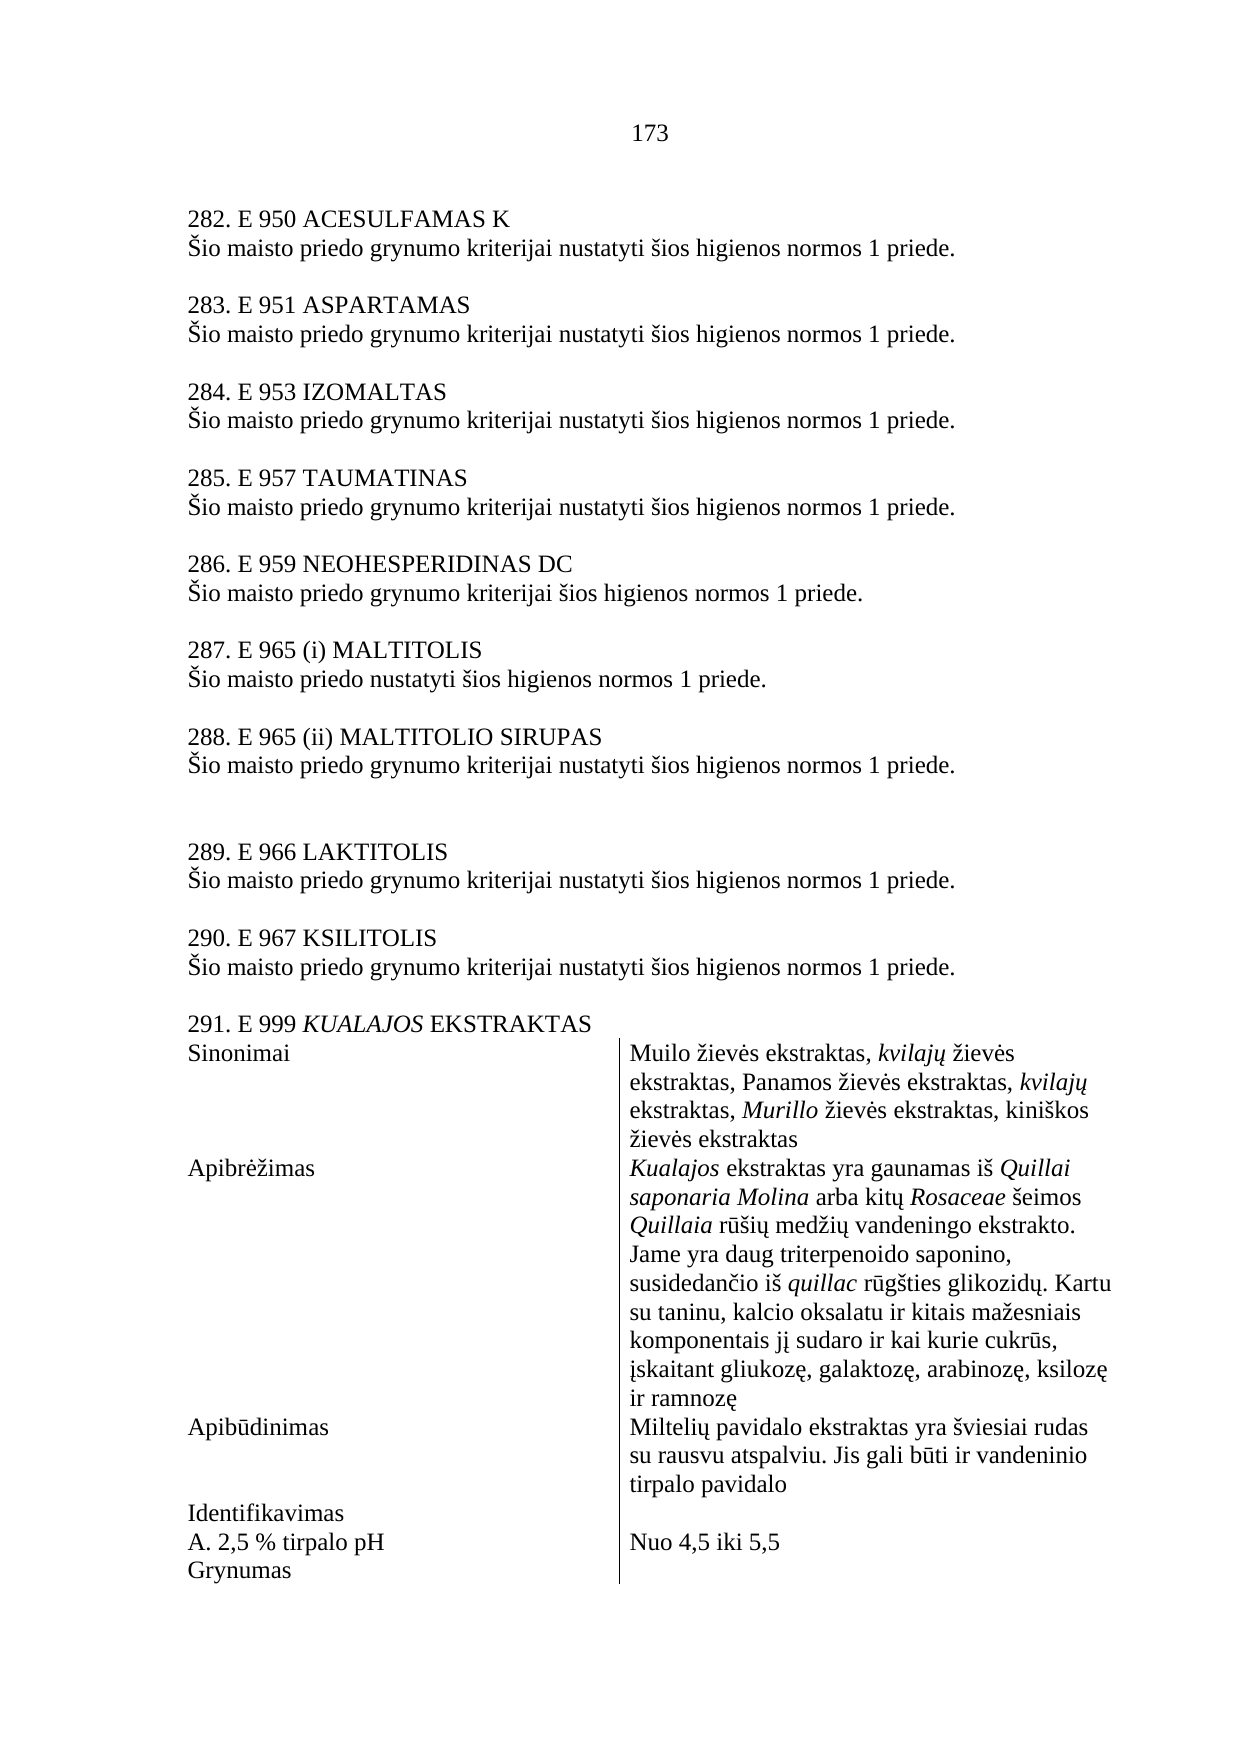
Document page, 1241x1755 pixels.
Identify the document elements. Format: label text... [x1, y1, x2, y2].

table_cell Apibrėžimas [177, 1153, 619, 1412]
table_cell Kualajos ekstraktas yra gaunamas iš Quillai saponaria Molina arba kitų Rosaceae šeimos Quillaia rūšių medžių vandeningo ekstrakto. Jame yra daug triterpenoido saponino, susidedančio iš quillac rūgšties glikozidų. Kartu su taninu, kalcio oksalatu ir kitais mažesniais komponentais jį sudaro ir kai kurie cukrūs, įskaitant gliukozę, galaktozę, arabinozę, ksilozę ir ramnozę [620, 1153, 1122, 1412]
table_cell Grynumas [177, 1556, 619, 1584]
table_cell Nuo 4,5 iki 5,5 [620, 1527, 1122, 1556]
table_cell [620, 1556, 1122, 1584]
table_cell A. 2,5 % tirpalo pH [177, 1527, 619, 1556]
table_cell Apibūdinimas [177, 1412, 619, 1498]
table_cell Sinonimai [177, 1038, 619, 1153]
table_cell 282. E 950 ACESULFAMAS K Šio maisto priedo grynumo kriterijai nustatyti šios higienos normos 1 priede. 283. E 951 ASPARTAMAS Šio maisto priedo grynumo kriterijai nustatyti šios higienos normos 1 priede. 284. E 953 IZOMALTAS Šio maisto priedo grynumo kriterijai nustatyti šios higienos normos 1 priede. 285. E 957 TAUMATINAS Šio maisto priedo grynumo kriterijai nustatyti šios higienos normos 1 priede. 286. E 959 NEOHESPERIDINAS DC Šio maisto priedo grynumo kriterijai šios higienos normos 1 priede. 287. E 965 (i) MALTITOLIS Šio maisto priedo nustatyti šios higienos normos 1 priede. 288. E 965 (ii) MALTITOLIO SIRUPAS Šio maisto priedo grynumo kriterijai nustatyti šios higienos normos 1 priede. 289. E 966 LAKTITOLIS Šio maisto priedo grynumo kriterijai nustatyti šios higienos normos 1 priede. 290. E 967 KSILITOLIS Šio maisto priedo grynumo kriterijai nustatyti šios higienos normos 1 priede. 291. E 999 KUALAJOS EKSTRAKTAS [177, 176, 1122, 1038]
table_cell Identifikavimas [177, 1498, 619, 1527]
table_cell Miltelių pavidalo ekstraktas yra šviesiai rudas su rausvu atspalviu. Jis gali būti ir vandeninio tirpalo pavidalo [620, 1412, 1122, 1498]
table_cell Muilo žievės ekstraktas, kvilajų žievės ekstraktas, Panamos žievės ekstraktas, kvilajų ekstraktas, Murillo žievės ekstraktas, kiniškos žievės ekstraktas [620, 1038, 1122, 1153]
table_cell [620, 1498, 1122, 1527]
